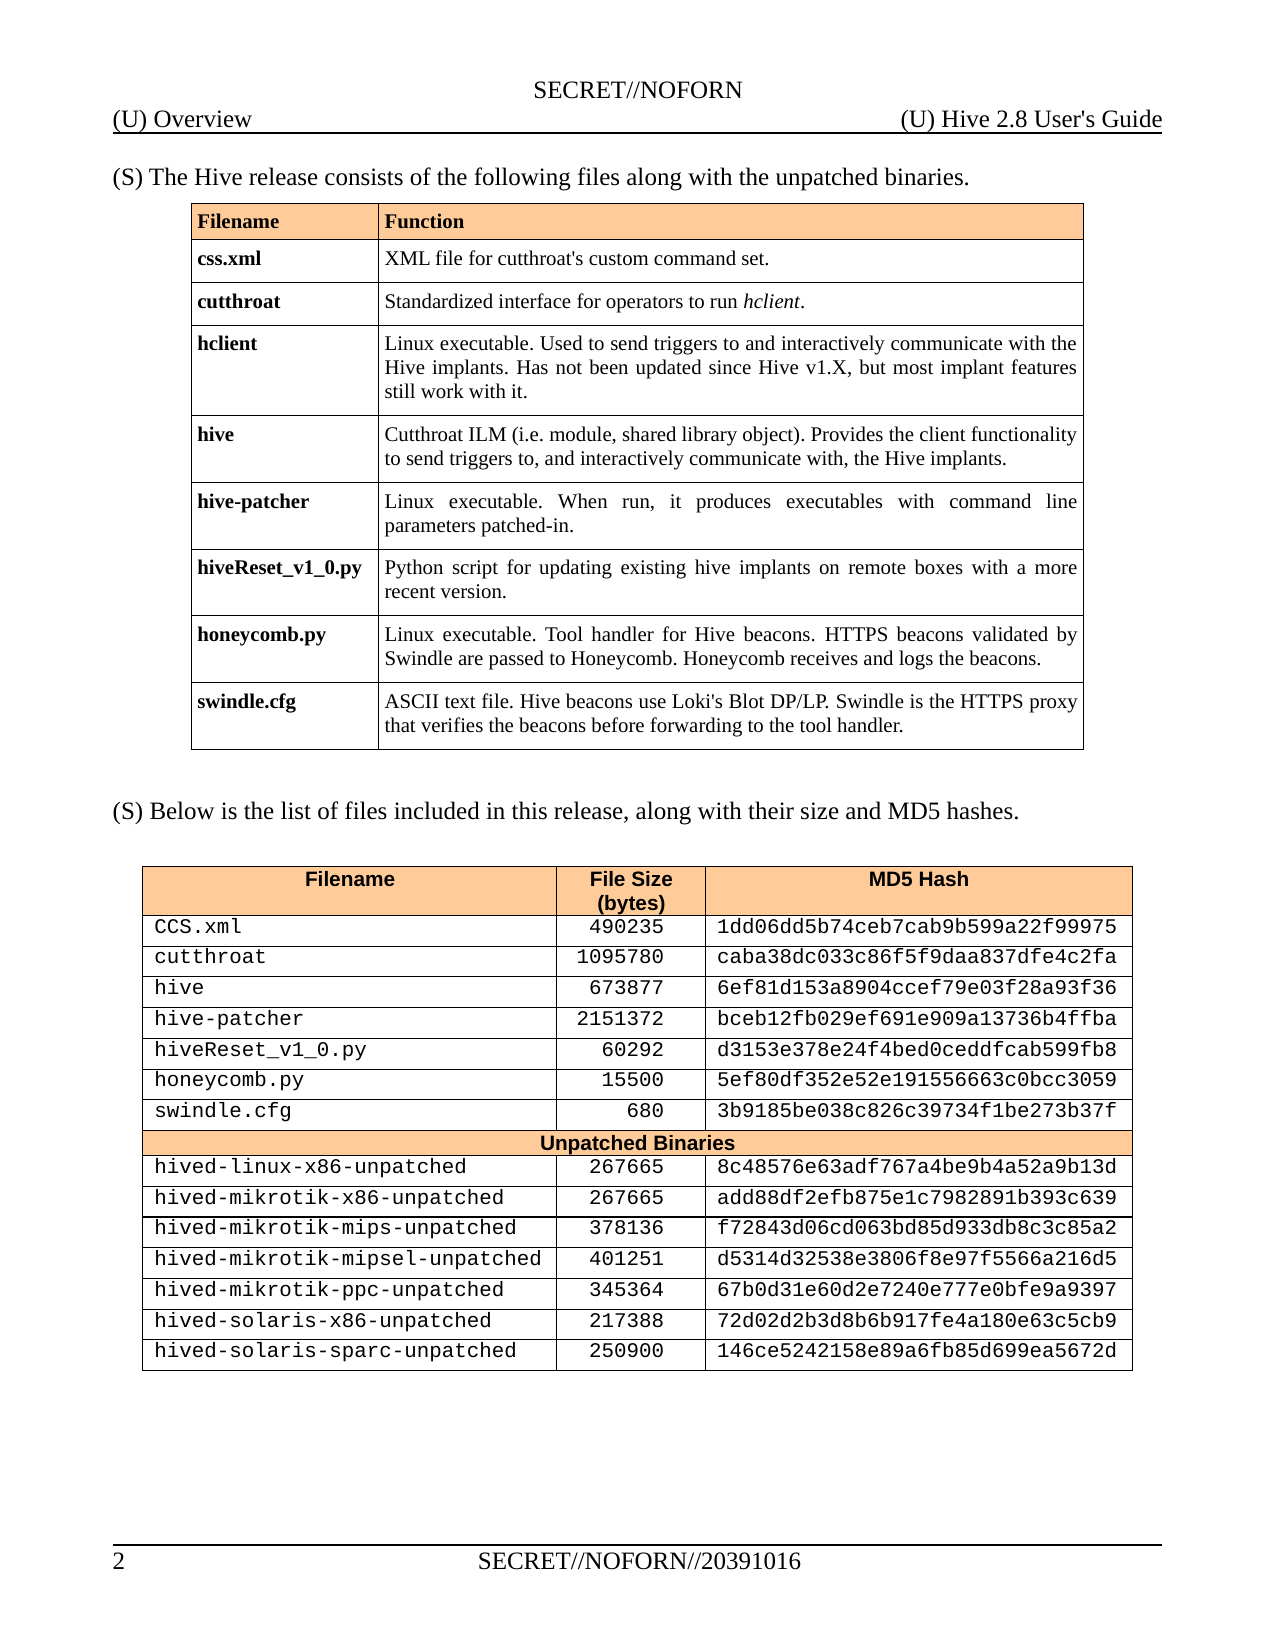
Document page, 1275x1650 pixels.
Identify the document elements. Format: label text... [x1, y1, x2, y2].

table_cell ASCII text file. Hive beacons use Loki's Blot DP/LP. Swindle is the HTTPS proxy that verifies the beacons before forwarding to the tool handler. [379, 683, 1083, 748]
table_cell 680 [557, 1100, 705, 1130]
text (S) Below is the list of files included in this release, along with their size and MD5 hashes. [112, 796, 1162, 825]
table_cell 67b0d31e60d2e7240e777e0bfe9a9397 [706, 1279, 1132, 1308]
table_cell 3b9185be038c826c39734f1be273b37f [706, 1100, 1132, 1130]
table_cell CCS.xml [143, 916, 556, 946]
table_cell f72843d06cd063bd85d933db8c3c85a2 [706, 1218, 1132, 1247]
table_cell hived-mikrotik-mips-unpatched [143, 1218, 556, 1247]
table_cell cutthroat [192, 283, 378, 324]
table_cell 1dd06dd5b74ceb7cab9b599a22f99975 [706, 916, 1132, 946]
table_cell Linux executable. When run, it produces executables with command line parameters patched-in. [379, 483, 1083, 548]
table_cell hive-patcher [143, 1008, 556, 1038]
table_cell honeycomb.py [143, 1070, 556, 1099]
table_cell 217388 [557, 1310, 705, 1339]
table_cell add88df2efb875e1c7982891b393c639 [706, 1187, 1132, 1216]
table_header Filename [192, 204, 378, 239]
table_cell swindle.cfg [192, 683, 378, 748]
table_cell 72d02d2b3d8b6b917fe4a180e63c5cb9 [706, 1310, 1132, 1339]
table_cell hived-solaris-x86-unpatched [143, 1310, 556, 1339]
table_cell hived-mikrotik-ppc-unpatched [143, 1279, 556, 1308]
table_cell 267665 [557, 1187, 705, 1216]
table_cell 490235 [557, 916, 705, 946]
table_cell 6ef81d153a8904ccef79e03f28a93f36 [706, 977, 1132, 1007]
table_cell 60292 [557, 1039, 705, 1068]
table_header MD5 Hash [706, 867, 1132, 915]
table_cell hived-linux-x86-unpatched [143, 1156, 556, 1186]
table_cell hiveReset_v1_0.py [192, 550, 378, 615]
table_cell hived-mikrotik-mipsel-unpatched [143, 1248, 556, 1278]
table_cell cutthroat [143, 947, 556, 976]
table_cell 2151372 [557, 1008, 705, 1038]
table_cell css.xml [192, 240, 378, 282]
table_cell d5314d32538e3806f8e97f5566a216d5 [706, 1248, 1132, 1278]
table_cell 1095780 [557, 947, 705, 976]
table_cell hive [143, 977, 556, 1007]
table_cell 345364 [557, 1279, 705, 1308]
table_cell Cutthroat ILM (i.e. module, shared library object). Provides the client functionality to send triggers to, and interactively communicate with, the Hive implants. [379, 416, 1083, 482]
table_cell Unpatched Binaries [143, 1131, 1132, 1155]
table_cell hclient [192, 326, 378, 415]
table_cell d3153e378e24f4bed0ceddfcab599fb8 [706, 1039, 1132, 1068]
table_cell Linux executable. Tool handler for Hive beacons. HTTPS beacons validated by Swindle are passed to Honeycomb. Honeycomb receives and logs the beacons. [379, 616, 1083, 682]
table_cell 673877 [557, 977, 705, 1007]
table_cell 8c48576e63adf767a4be9b4a52a9b13d [706, 1156, 1132, 1186]
table_cell hived-mikrotik-x86-unpatched [143, 1187, 556, 1216]
table_cell hive-patcher [192, 483, 378, 548]
table_cell hived-solaris-sparc-unpatched [143, 1340, 556, 1370]
table_header File Size (bytes) [557, 867, 705, 915]
text (S) The Hive release consists of the following files along with the unpatched binaries. [112, 162, 1162, 191]
table_cell hive [192, 416, 378, 482]
table_cell 146ce5242158e89a6fb85d699ea5672d [706, 1340, 1132, 1370]
table_cell 15500 [557, 1070, 705, 1099]
table_cell Python script for updating existing hive implants on remote boxes with a more recent version. [379, 550, 1083, 615]
table_header Filename [143, 867, 556, 915]
table_cell caba38dc033c86f5f9daa837dfe4c2fa [706, 947, 1132, 976]
table_cell honeycomb.py [192, 616, 378, 682]
table_cell Standardized interface for operators to run hclient. [379, 283, 1083, 324]
table_cell swindle.cfg [143, 1100, 556, 1130]
table_cell 378136 [557, 1218, 705, 1247]
table_header Function [379, 204, 1083, 239]
table_cell bceb12fb029ef691e909a13736b4ffba [706, 1008, 1132, 1038]
table_cell Linux executable. Used to send triggers to and interactively communicate with the Hive implants. Has not been updated since Hive v1.X, but most implant features still work with it. [379, 326, 1083, 415]
table_cell 250900 [557, 1340, 705, 1370]
table_cell 267665 [557, 1156, 705, 1186]
table_cell XML file for cutthroat's custom command set. [379, 240, 1083, 282]
table_cell 5ef80df352e52e191556663c0bcc3059 [706, 1070, 1132, 1099]
table_cell hiveReset_v1_0.py [143, 1039, 556, 1068]
table_cell 401251 [557, 1248, 705, 1278]
